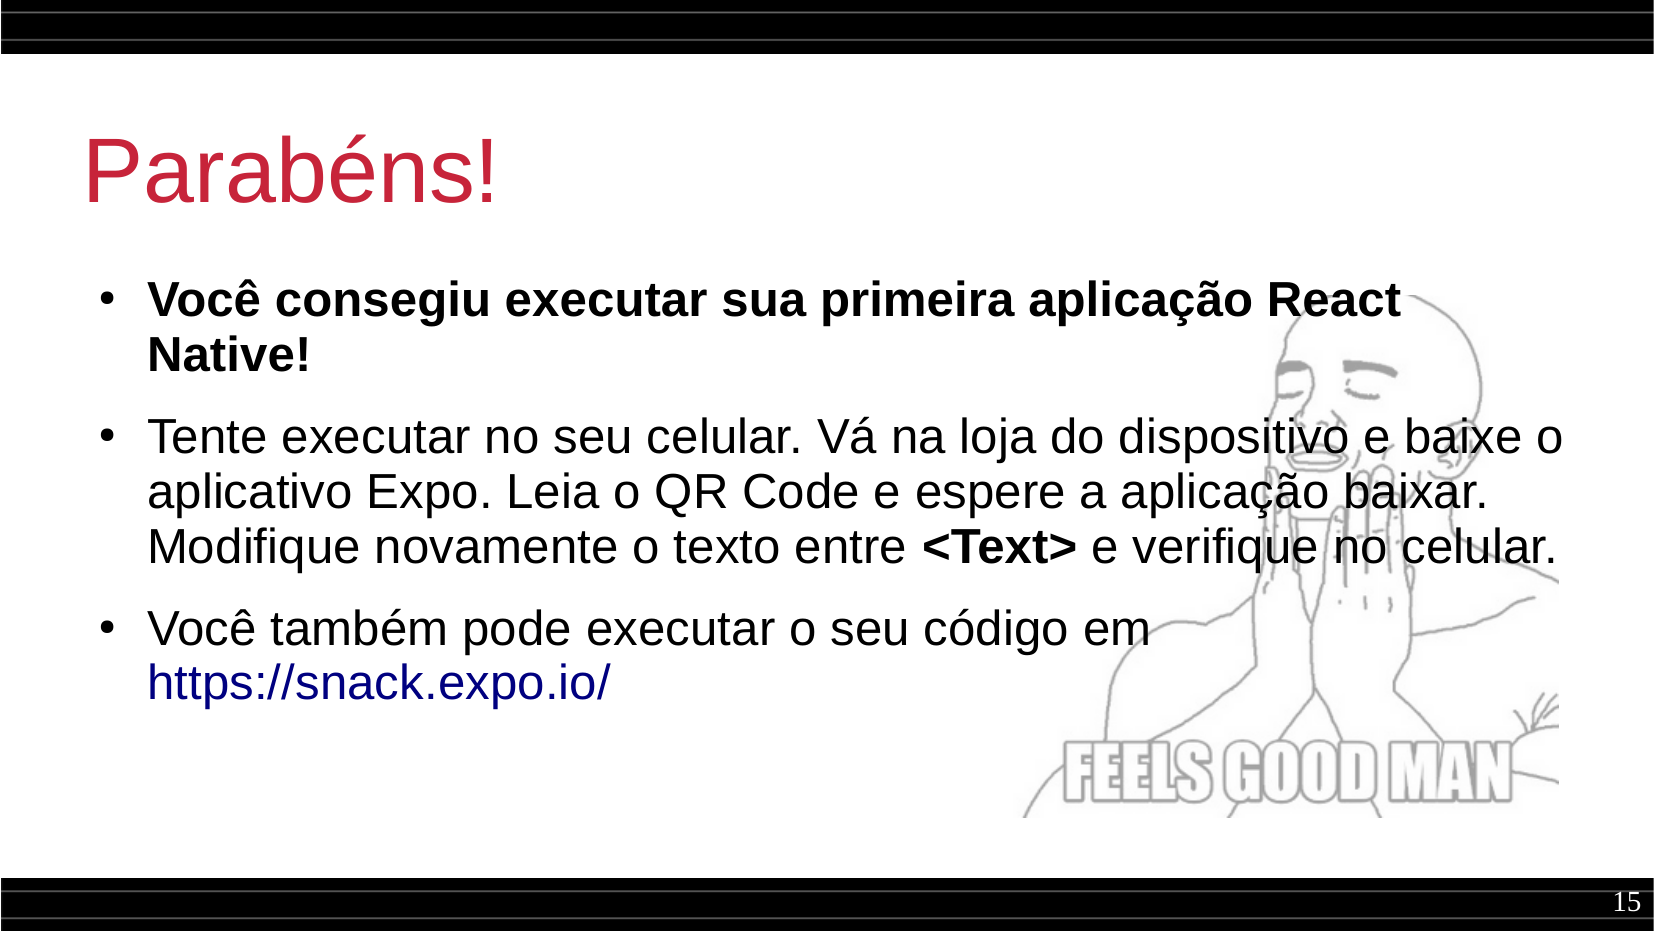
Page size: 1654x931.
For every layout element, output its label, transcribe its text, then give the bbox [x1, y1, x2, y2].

list Você consegiu executar sua primeira aplicação React Native! Tente executar no seu celular. Vá na loja do dispositivo e baixe o aplicativo Expo. Leia o QR Code e espere a aplicação baixar. Modifique novamente o texto entre <Text> e verifique no celular. Você também pode executar o seu código em https://snack.expo.io/ [82, 271, 1571, 758]
picture [1, 878, 1654, 931]
picture [1, 0, 1654, 54]
title Parabéns! [82, 92, 1571, 249]
picture [1003, 758, 1559, 818]
